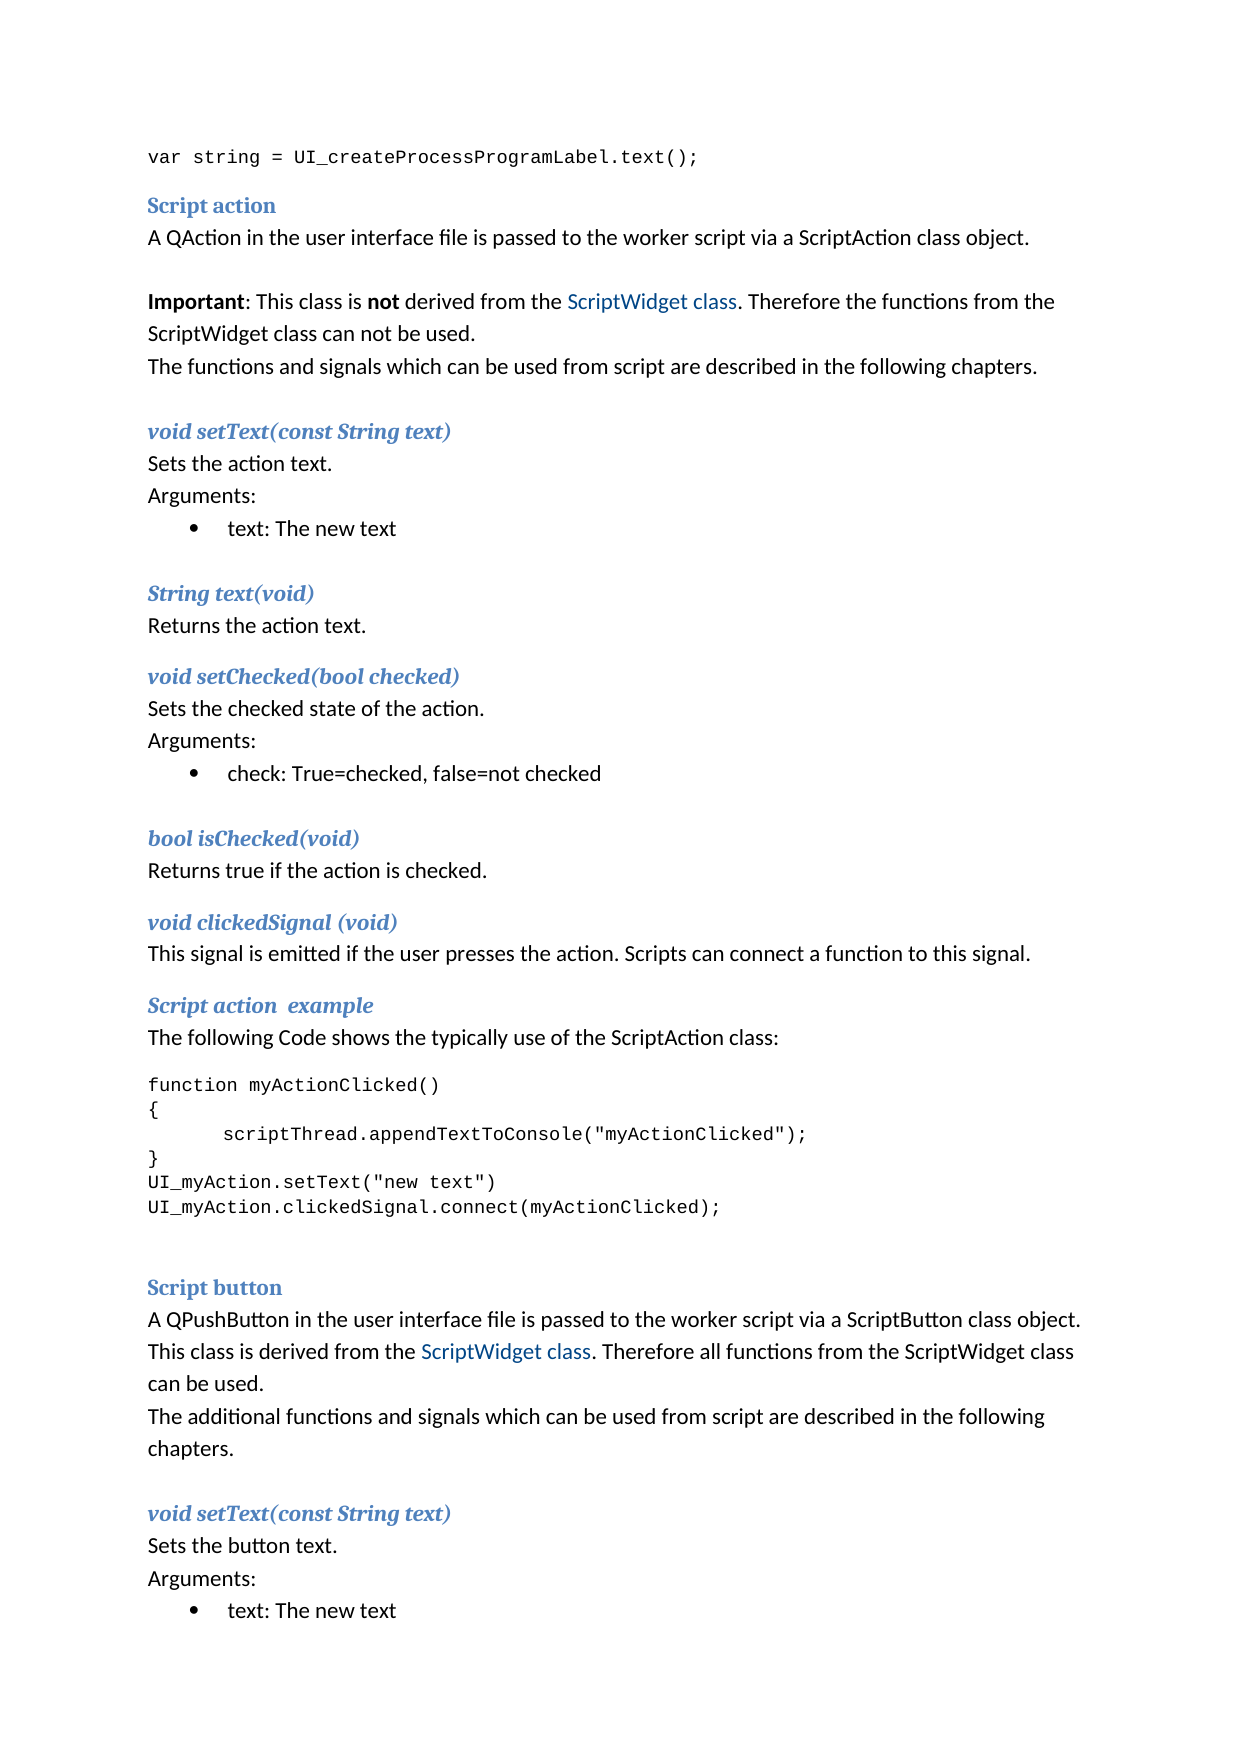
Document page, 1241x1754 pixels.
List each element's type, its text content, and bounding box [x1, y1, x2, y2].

text } [148, 1149, 1093, 1170]
text Arguments: [148, 727, 1093, 754]
text Arguments: [148, 481, 1093, 509]
subtitle void clickedSignal (void) [148, 909, 1093, 936]
subtitle void setText(const String text) [148, 1501, 1093, 1528]
list text: The new text [190, 1596, 1093, 1624]
text Sets the action text. [148, 449, 1093, 477]
text Sets the button text. [148, 1531, 1093, 1559]
text Returns true if the action is checked. [148, 856, 1093, 884]
subtitle Script action example [148, 992, 1093, 1019]
subtitle Script button [148, 1275, 1093, 1301]
subtitle String text(void) [148, 581, 1093, 607]
subtitle Script action [148, 193, 1093, 219]
list text: The new text [190, 514, 1093, 542]
text Returns the action text. [148, 611, 1093, 639]
text This signal is emitted if the user presses the action. Scripts can connect a function to this signal. [148, 939, 1093, 967]
text The functions and signals which can be used from script are described in the following chapters. [148, 352, 1093, 380]
text The following Code shows the typically use of the ScriptAction class: [148, 1023, 1093, 1051]
text Important: This class is not derived from the ScriptWidget class. Therefore the functions from the ScriptWidget class can not be used. [148, 287, 1093, 348]
text This class is derived from the ScriptWidget class. Therefore all functions from the ScriptWidget class can be used. [148, 1337, 1093, 1398]
subtitle void setText(const String text) [148, 419, 1093, 445]
text Sets the checked state of the action. [148, 694, 1093, 722]
list check: True=checked, false=not checked [190, 759, 1093, 787]
text { [148, 1100, 1093, 1121]
text UI_myAction.setText("new text") [148, 1173, 1093, 1194]
text function myActionClicked() [148, 1076, 1093, 1097]
text Arguments: [148, 1564, 1093, 1592]
text UI_myAction.clickedSignal.connect(myActionClicked); [148, 1198, 1093, 1219]
text A QPushButton in the user interface file is passed to the worker script via a ScriptButton class object. [148, 1305, 1093, 1333]
subtitle bool isChecked(void) [148, 826, 1093, 852]
text The additional functions and signals which can be used from script are described in the following chapters. [148, 1402, 1093, 1462]
text scriptThread.appendTextToConsole("myActionClicked"); [148, 1124, 1093, 1146]
subtitle void setChecked(bool checked) [148, 664, 1093, 691]
text var string = UI_createProcessProgramLabel.text(); [148, 148, 1093, 169]
text A QAction in the user interface file is passed to the worker script via a ScriptAction class object. [148, 223, 1093, 251]
